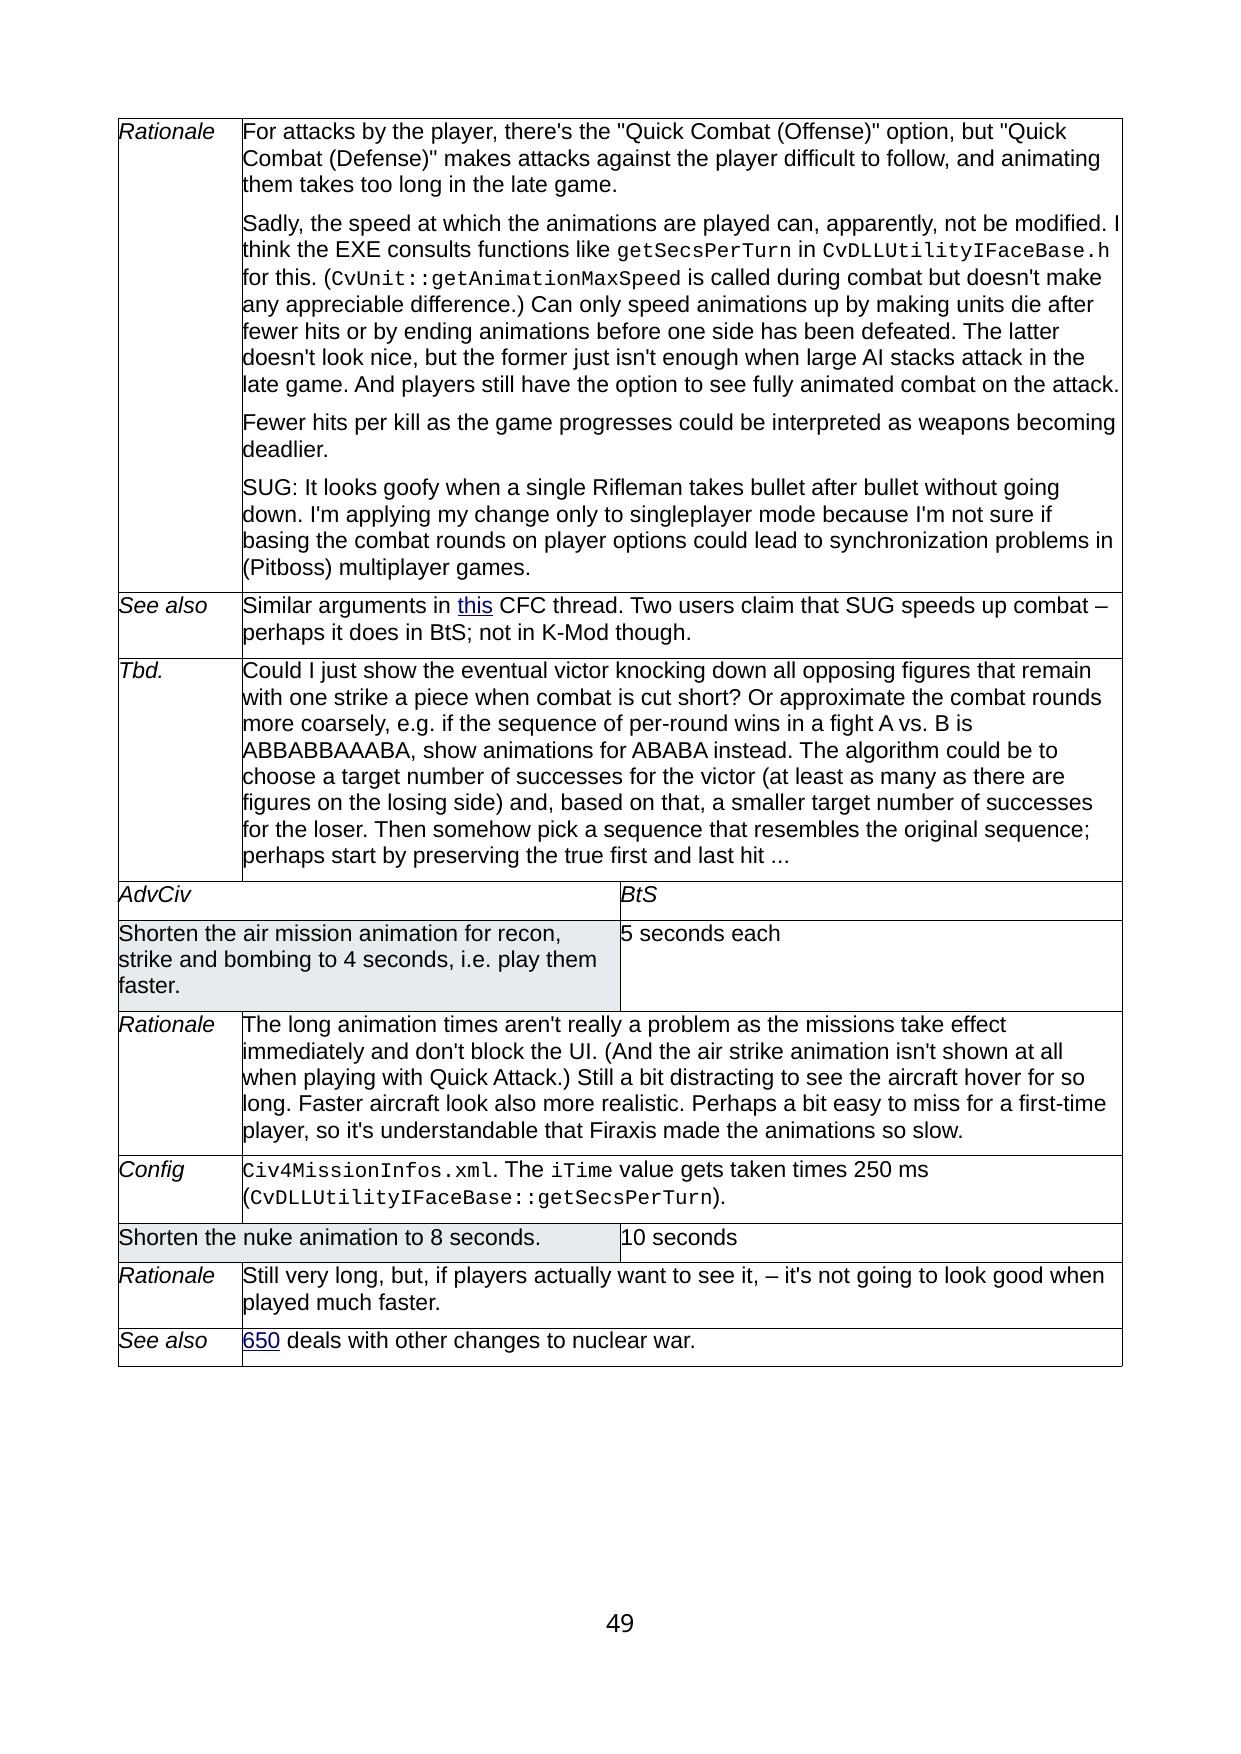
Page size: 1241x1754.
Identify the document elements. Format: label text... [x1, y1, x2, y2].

table_cell BtS [621, 882, 1122, 919]
table_cell AdvCiv [119, 882, 620, 919]
table_cell For attacks by the player, there's the "Quick Combat (Offense)" option, but "Quick Combat (Defense)" makes attacks against the player difficult to follow, and animating them takes too long in the late game. Sadly, the speed at which the animations are played can, apparently, not be modified. I think the EXE consults functions like getSecsPerTurn in CvDLLUtilityIFaceBase.h for this. (CvUnit::getAnimationMaxSpeed is called during combat but doesn't make any appreciable difference.) Can only speed animations up by making units die after fewer hits or by ending animations before one side has been defeated. The latter doesn't look nice, but the former just isn't enough when large AI stacks attack in the late game. And players still have the option to see fully animated combat on the attack. Fewer hits per kill as the game progresses could be interpreted as weapons becoming deadlier. SUG: It looks goofy when a single Rifleman takes bullet after bullet without going down. I'm applying my change only to singleplayer mode because I'm not sure if basing the combat rounds on player options could lead to synchronization problems in (Pitboss) multiplayer games. [243, 119, 1122, 592]
table_cell Rationale [119, 1263, 242, 1327]
table_cell Civ4MissionInfos.xml. The iTime value gets taken times 250 ms (CvDLLUtilityIFaceBase::getSecsPerTurn). [243, 1156, 1122, 1223]
table_cell Config [119, 1156, 242, 1223]
table_cell 650 deals with other changes to nuclear war. [243, 1329, 1122, 1366]
table_cell Shorten the air mission animation for recon, strike and bombing to 4 seconds, i.e. play them faster. [119, 921, 620, 1011]
table_cell Shorten the nuke animation to 8 seconds. [119, 1224, 620, 1262]
table_cell Still very long, but, if players actually want to see it, – it's not going to look good when played much faster. [243, 1263, 1122, 1327]
table_cell Tbd. [119, 659, 242, 881]
table_cell Could I just show the eventual victor knocking down all opposing figures that remain with one strike a piece when combat is cut short? Or approximate the combat rounds more coarsely, e.g. if the sequence of per-round wins in a fight A vs. B is ABBABBAAABA, show animations for ABABA instead. The algorithm could be to choose a target number of successes for the victor (at least as many as there are figures on the losing side) and, based on that, a smaller target number of successes for the loser. Then somehow pick a sequence that resembles the original sequence; perhaps start by preserving the true first and last hit ... [243, 659, 1122, 881]
table_cell Rationale [119, 119, 242, 592]
table_cell The long animation times aren't really a problem as the missions take effect immediately and don't block the UI. (And the air strike animation isn't shown at all when playing with Quick Attack.) Still a bit distracting to see the aircraft hover for so long. Faster aircraft look also more realistic. Perhaps a bit easy to miss for a first-time player, so it's understandable that Firaxis made the animations so slow. [243, 1012, 1122, 1155]
table_cell Similar arguments in this CFC thread. Two users claim that SUG speeds up combat – perhaps it does in BtS; not in K-Mod though. [243, 593, 1122, 657]
table_cell See also [119, 593, 242, 657]
table_cell Rationale [119, 1012, 242, 1155]
table_cell 5 seconds each [621, 921, 1122, 1011]
table_cell See also [119, 1329, 242, 1366]
table_cell 10 seconds [621, 1224, 1122, 1262]
